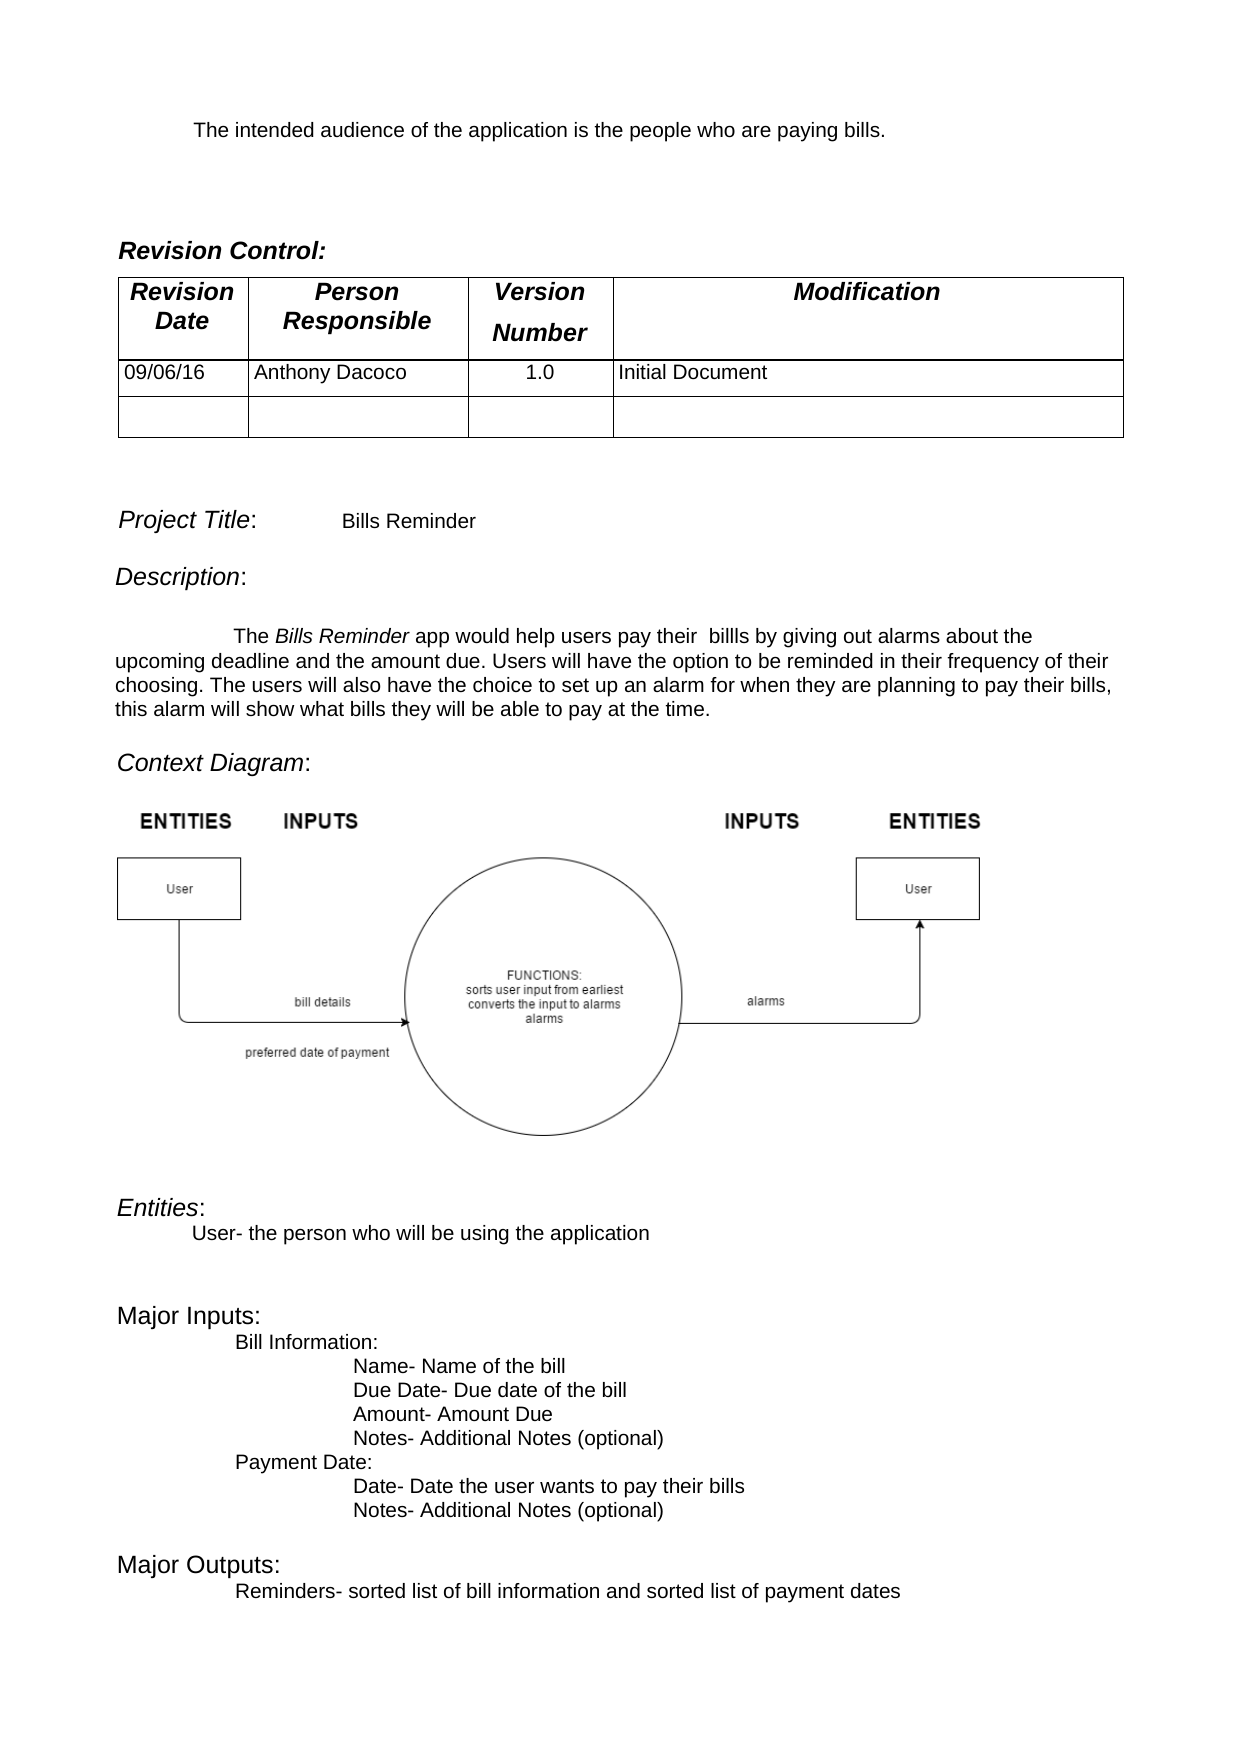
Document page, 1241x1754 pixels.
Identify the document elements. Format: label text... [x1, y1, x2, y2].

text The intended audience of the application is the people who are paying bills. [193, 118, 1122, 142]
table_cell Initial Document [614, 361, 1123, 396]
text The Bills Reminder app would help users pay their billls by giving out alarms about the upcoming deadline and the amount due. Users will have the option to be reminded in their frequency of their choosing. The users will also have the choice to set up an alarm for when they are planning to pay their bills, this alarm will show what bills they will be able to pay at the time. [115, 620, 1122, 720]
table_header Revision Date [119, 278, 248, 359]
text Reminders- sorted list of bill information and sorted list of payment dates [117, 1578, 1122, 1602]
table_cell [614, 397, 1123, 437]
text Major Outputs: [117, 1550, 1122, 1578]
text User- the person who will be using the application [192, 1221, 1122, 1245]
table_cell [469, 397, 613, 437]
text Amount- Amount Due [117, 1402, 1122, 1426]
table_header Version Number [469, 278, 613, 359]
text Name- Name of the bill [117, 1354, 1122, 1378]
table_cell 09/06/16 [119, 361, 248, 396]
text Project Title: Bills Reminder [118, 506, 1122, 534]
text Payment Date: [117, 1450, 1122, 1474]
table_cell Anthony Dacoco [249, 361, 468, 396]
table_cell [249, 397, 468, 437]
table_cell [119, 397, 248, 437]
text Date- Date the user wants to pay their bills [117, 1474, 1122, 1498]
table_cell 1.0 [469, 361, 613, 396]
text Bill Information: [117, 1330, 1122, 1354]
text Entities: [117, 1192, 1122, 1221]
text Due Date- Due date of the bill [117, 1378, 1122, 1402]
table_header Modification [614, 278, 1123, 359]
text Description: [115, 562, 1122, 591]
text Major Inputs: [117, 1301, 1122, 1330]
text Notes- Additional Notes (optional) [117, 1498, 1122, 1522]
text Context Diagram: [117, 748, 1122, 777]
table_header Person Responsible [249, 278, 468, 359]
text Notes- Additional Notes (optional) [117, 1426, 1122, 1450]
text Revision Control: [118, 236, 1122, 264]
